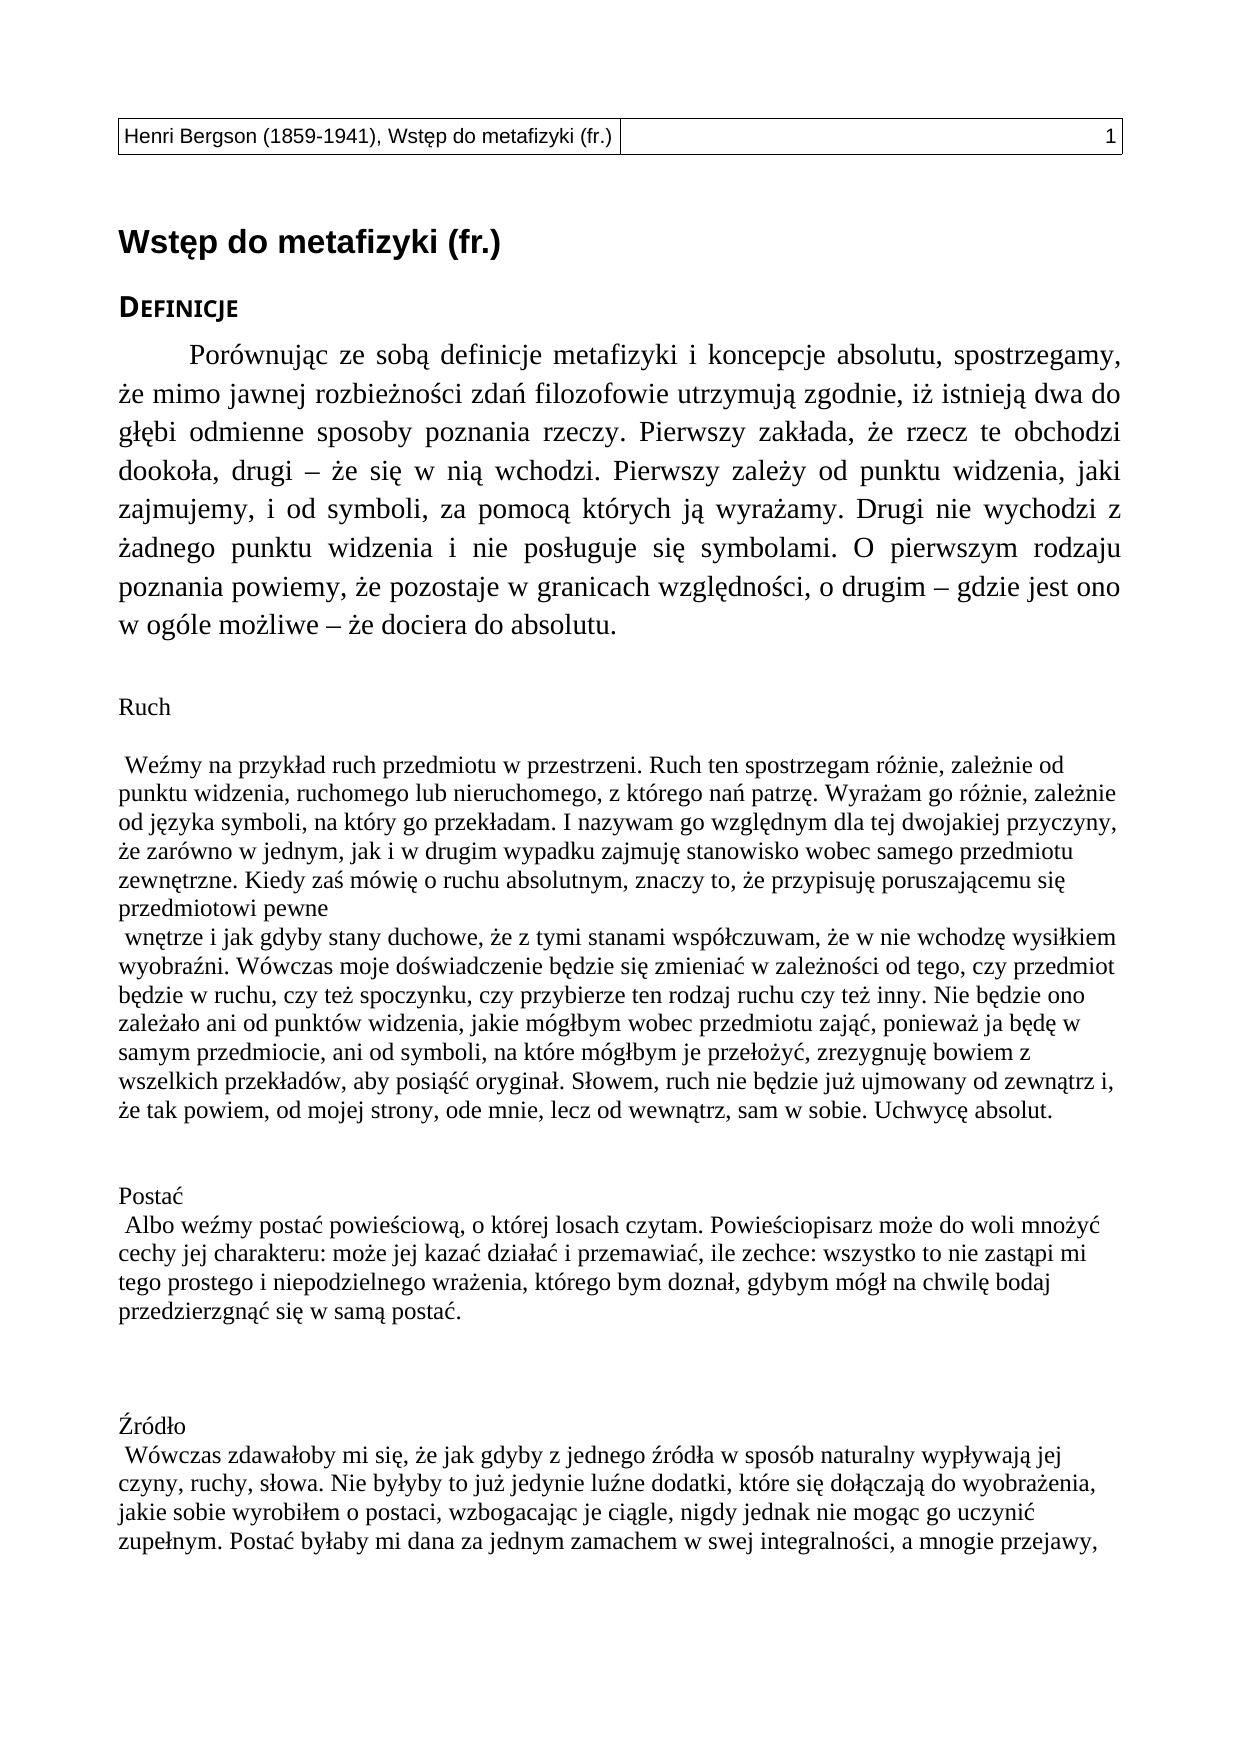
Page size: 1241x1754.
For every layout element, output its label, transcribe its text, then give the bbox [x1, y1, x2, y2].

subtitle Definicje [118, 286, 1122, 326]
text Źródło [118, 1411, 1122, 1440]
text Ruch [118, 692, 1122, 721]
text Albo weźmy postać powieściową, o której losach czytam. Powieściopisarz może do woli mnożyć cechy jej charakteru: może jej kazać działać i przemawiać, ile zechce: wszystko to nie zastąpi mi tego prostego i niepodzielnego wrażenia, którego bym doznał, gdybym mógł na chwilę bodaj przedzierzgnąć się w samą postać. [118, 1210, 1122, 1325]
text Wówczas zdawałoby mi się, że jak gdyby z jednego źródła w sposób naturalny wypływają jej czyny, ruchy, słowa. Nie byłyby to już jedynie luźne dodatki, które się dołączają do wyobrażenia, jakie sobie wyrobiłem o postaci, wzbogacając je ciągle, nigdy jednak nie mogąc go uczynić zupełnym. Postać byłaby mi dana za jednym zamachem w swej integralności, a mnogie przejawy, [118, 1440, 1122, 1555]
text Weźmy na przykład ruch przedmiotu w przestrzeni. Ruch ten spostrzegam różnie, zależnie od punktu widzenia, ruchomego lub nieruchomego, z którego nań patrzę. Wyrażam go różnie, zależnie od języka symboli, na który go przekładam. I nazywam go względnym dla tej dwojakiej przyczyny, że zarówno w jednym, jak i w drugim wypadku zajmuję stanowisko wobec samego przedmiotu zewnętrzne. Kiedy zaś mówię o ruchu absolutnym, znaczy to, że przypisuję poruszającemu się przedmiotowi pewne wnętrze i jak gdyby stany duchowe, że z tymi stanami współczuwam, że w nie wchodzę wysiłkiem wyobraźni. Wówczas moje doświadczenie będzie się zmieniać w zależności od tego, czy przedmiot będzie w ruchu, czy też spoczynku, czy przybierze ten rodzaj ruchu czy też inny. Nie będzie ono zależało ani od punktów widzenia, jakie mógłbym wobec przedmiotu zająć, ponieważ ja będę w samym przedmiocie, ani od symboli, na które mógłbym je przełożyć, zrezygnuję bowiem z wszelkich przekładów, aby posiąść oryginał. Słowem, ruch nie będzie już ujmowany od zewnątrz i, że tak powiem, od mojej strony, ode mnie, lecz od wewnątrz, sam w sobie. Uchwycę absolut. [118, 750, 1122, 1123]
text Porównując ze sobą definicje metafizyki i koncepcje absolutu, spostrzegamy, że mimo jawnej rozbieżności zdań filozofowie utrzymują zgodnie, iż istnieją dwa do głębi odmienne sposoby poznania rzeczy. Pierwszy zakłada, że rzecz te obchodzi dookoła, drugi – że się w nią wchodzi. Pierwszy zależy od punktu widzenia, jaki zajmujemy, i od symboli, za pomocą których ją wyrażamy. Drugi nie wychodzi z żadnego punktu widzenia i nie posługuje się symbolami. O pierwszym rodzaju poznania powiemy, że pozostaje w granicach względności, o drugim – gdzie jest ono w ogóle możliwe – że dociera do absolutu. [118, 337, 1122, 641]
text Postać [118, 1181, 1122, 1210]
subtitle Wstęp do metafizyki (fr.) [118, 223, 1122, 261]
